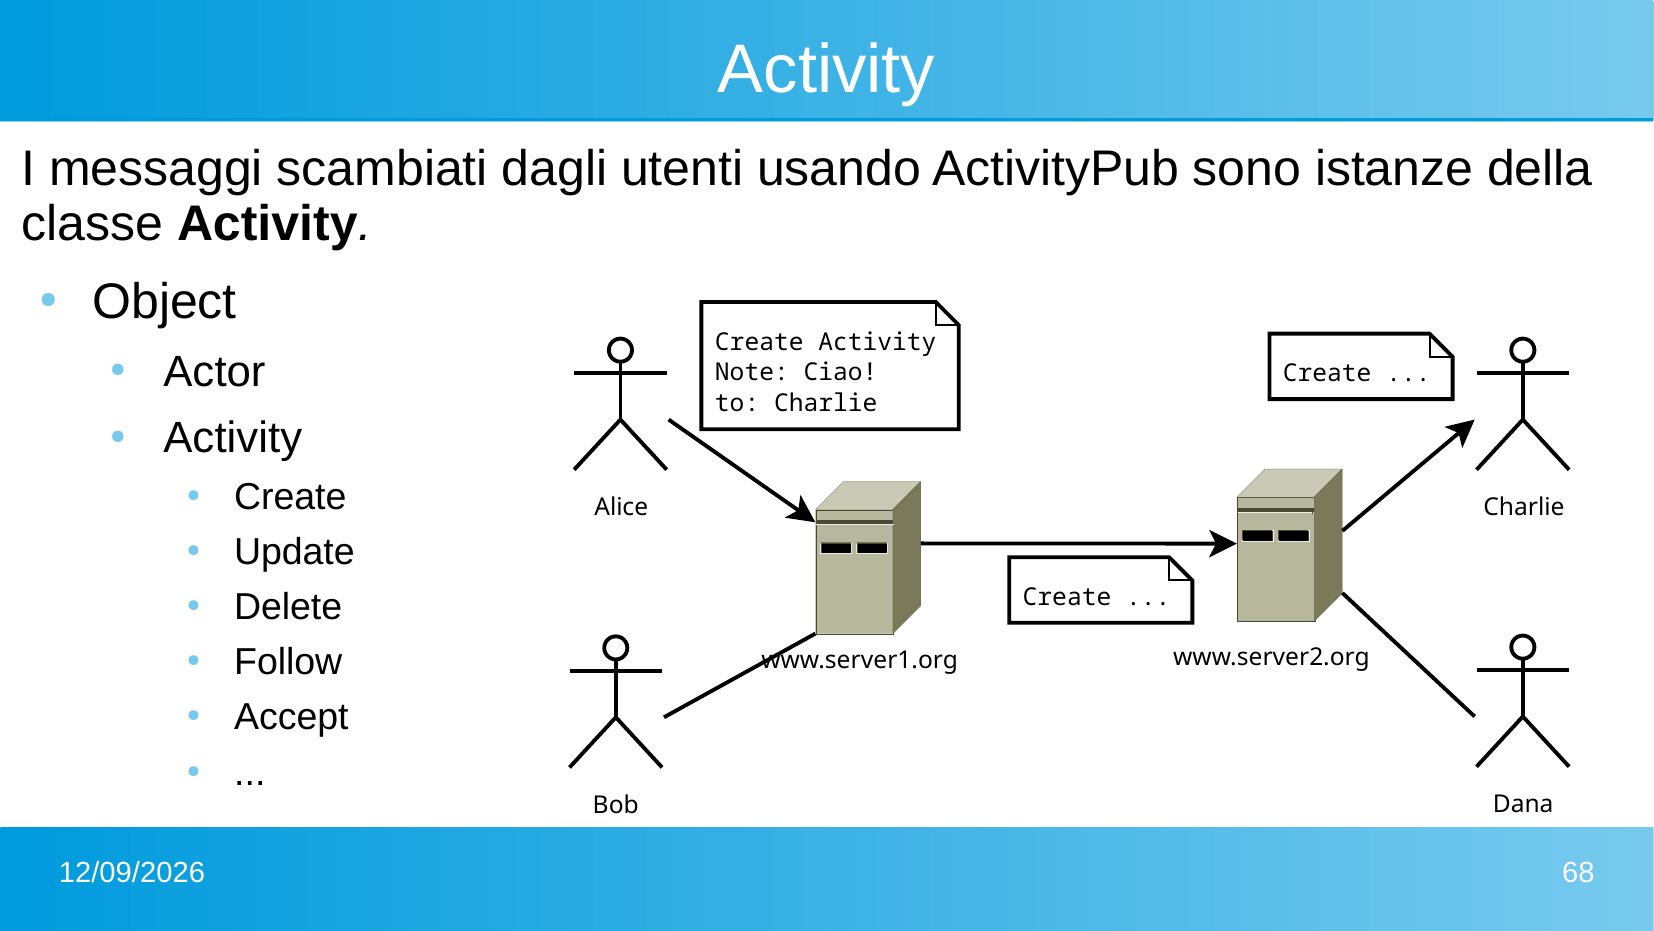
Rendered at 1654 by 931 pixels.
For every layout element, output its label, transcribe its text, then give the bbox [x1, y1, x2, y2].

title Activity [59, 29, 1595, 108]
picture [562, 299, 1576, 826]
list I messaggi scambiati dagli utenti usando ActivityPub sono istanze della classe Activity. Object Actor Activity Create Update Delete Follow Accept ... [21, 139, 1613, 263]
